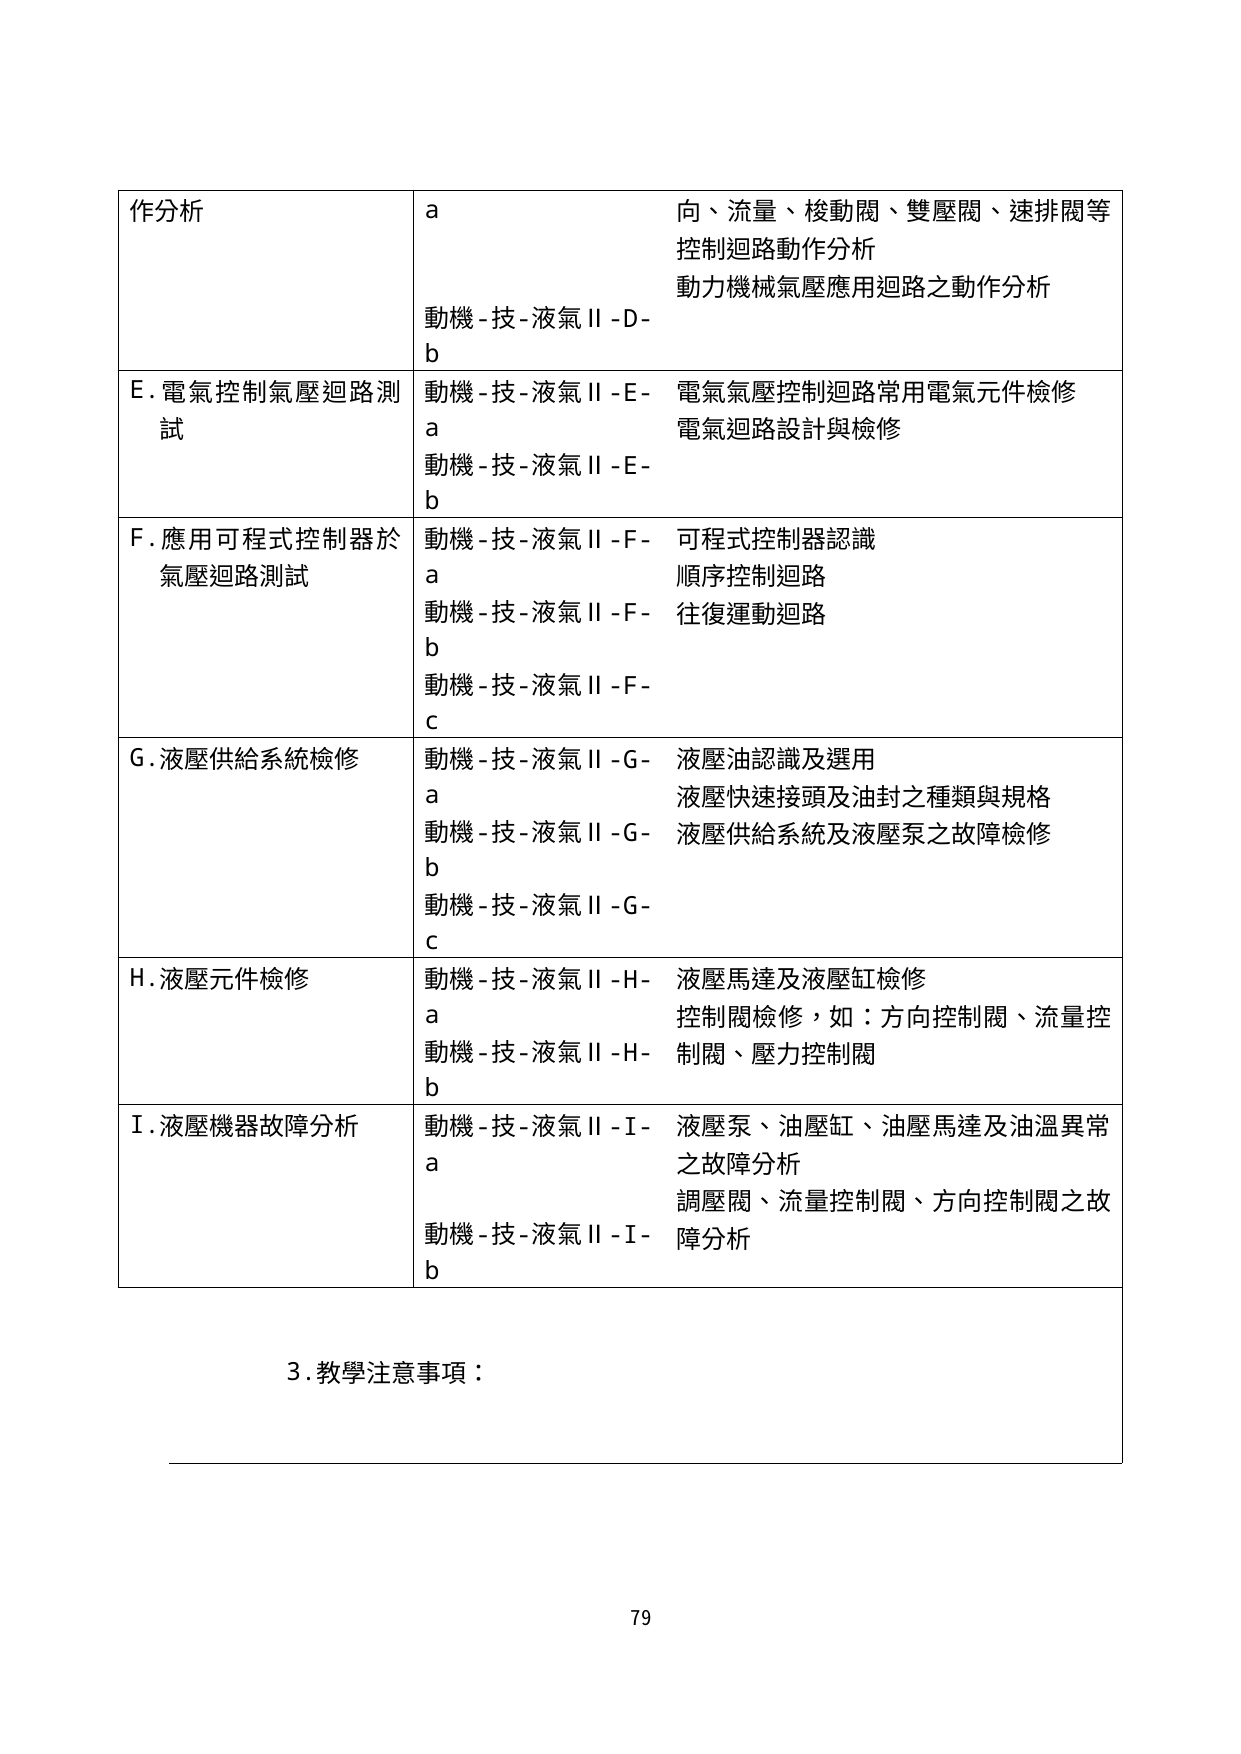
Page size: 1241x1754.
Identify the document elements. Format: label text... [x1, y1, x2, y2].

table_cell 電氣氣壓控制迴路常用電氣元件檢修 電氣迴路設計與檢修 [665, 371, 1122, 517]
table_cell I.液壓機器故障分析 [119, 1105, 413, 1287]
table_cell E.電氣控制氣壓迴路測試 [119, 371, 413, 517]
table_cell 動機-技-液氣Ⅱ-E-a 動機-技-液氣Ⅱ-E-b [414, 371, 664, 517]
table_cell 可程式控制器認識 順序控制迴路 往復運動迴路 [665, 518, 1122, 737]
table_cell 動機-技-液氣Ⅱ-G-a 動機-技-液氣Ⅱ-G-b 動機-技-液氣Ⅱ-G-c [414, 738, 664, 957]
table_cell F.應用可程式控制器於氣壓迴路測試 [119, 518, 413, 737]
text 3.教學注意事項： [168, 1288, 1122, 1463]
table_cell H.液壓元件檢修 [119, 958, 413, 1104]
table_cell 動機-技-液氣Ⅱ-I-a 動機-技-液氣Ⅱ-I-b [414, 1105, 664, 1287]
table_cell 動機-技-液氣Ⅱ-F-a 動機-技-液氣Ⅱ-F-b 動機-技-液氣Ⅱ-F-c [414, 518, 664, 737]
table_cell 液壓油認識及選用 液壓快速接頭及油封之種類與規格 液壓供給系統及液壓泵之故障檢修 [665, 738, 1122, 957]
table_cell G.液壓供給系統檢修 [119, 738, 413, 957]
table_cell 向、流量、梭動閥、雙壓閥、速排閥等控制迴路動作分析 動力機械氣壓應用迴路之動作分析 [665, 191, 1122, 370]
table_cell 液壓泵、油壓缸、油壓馬達及油溫異常之故障分析 調壓閥、流量控制閥、方向控制閥之故障分析 [665, 1105, 1122, 1287]
table_cell 液壓馬達及液壓缸檢修 控制閥檢修，如：方向控制閥、流量控制閥、壓力控制閥 [665, 958, 1122, 1104]
table_cell 動機-技-液氣Ⅱ-H-a 動機-技-液氣Ⅱ-H-b [414, 958, 664, 1104]
table_cell a 動機-技-液氣Ⅱ-D-b [414, 191, 664, 370]
table_cell 作分析 [119, 191, 413, 370]
